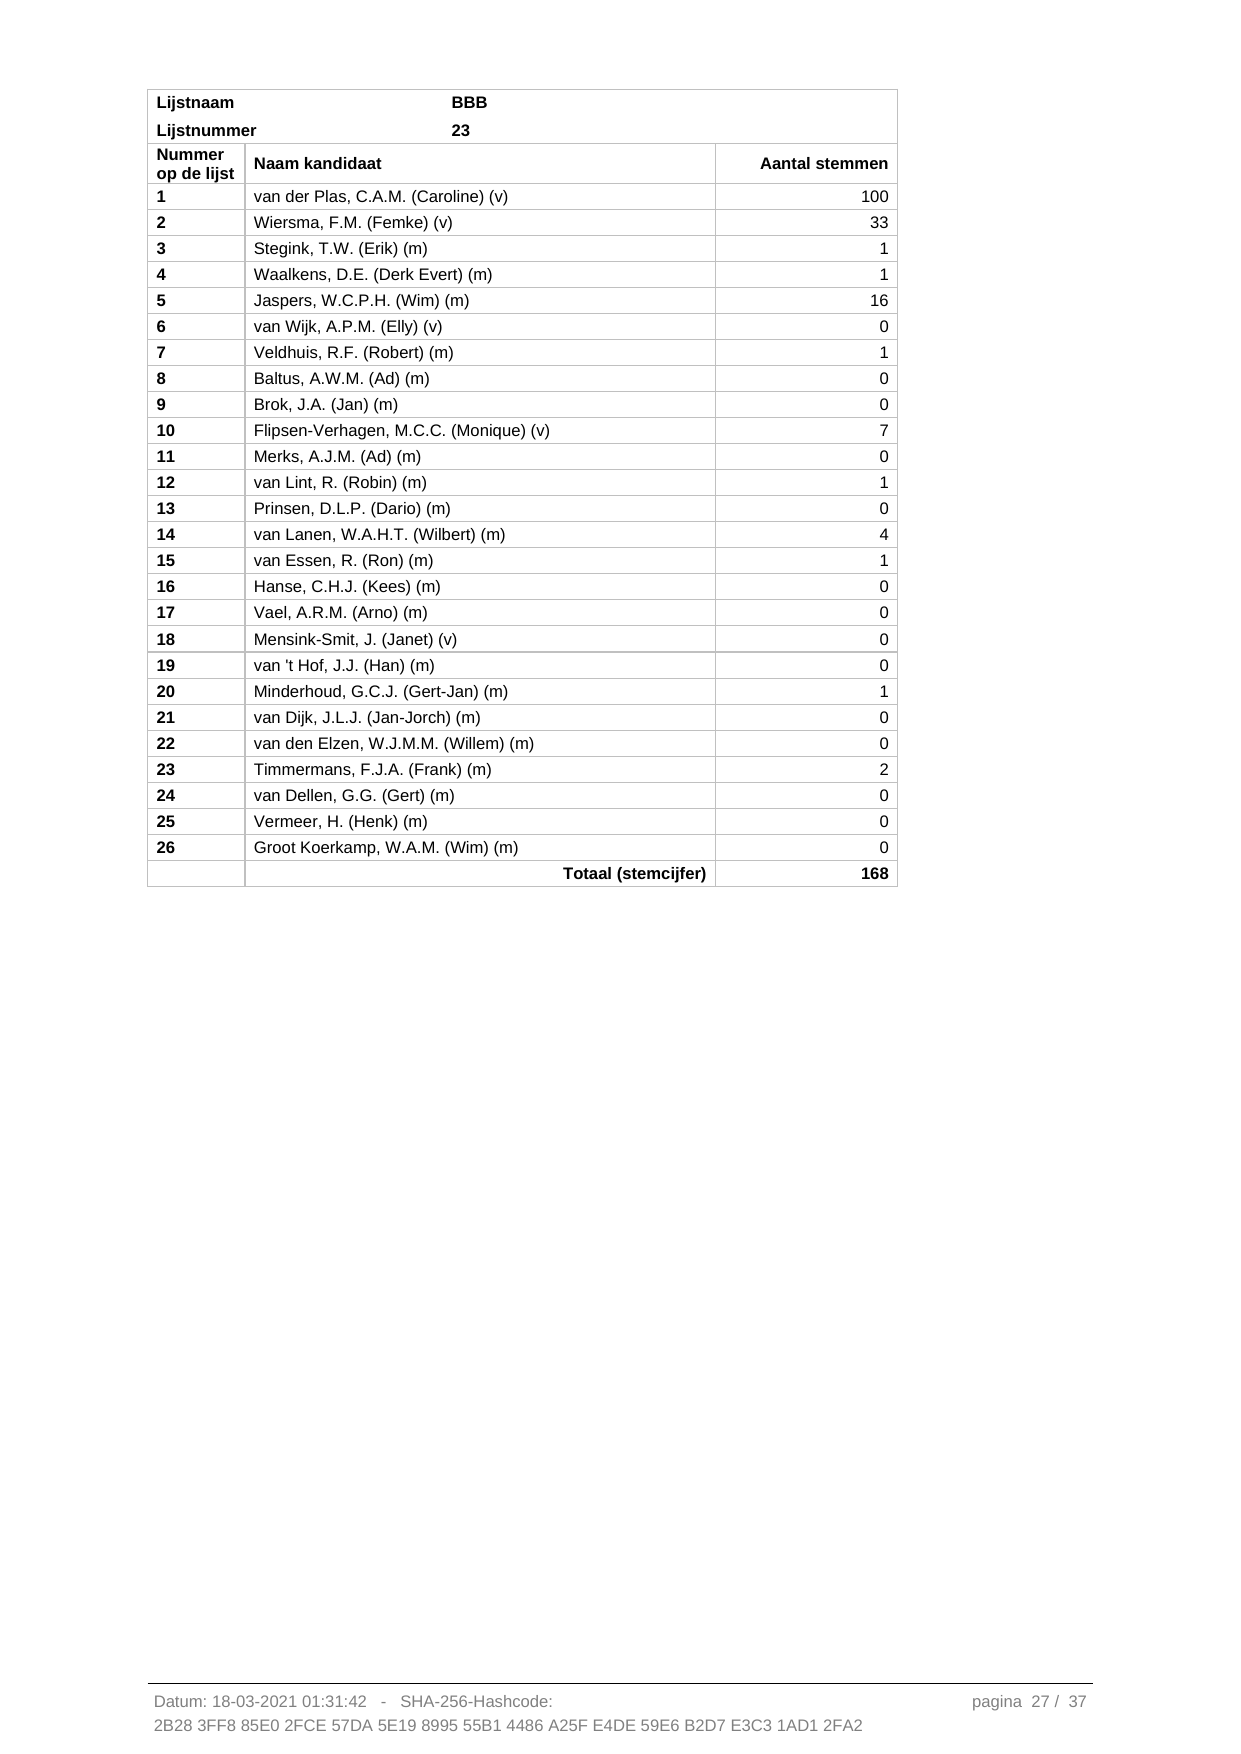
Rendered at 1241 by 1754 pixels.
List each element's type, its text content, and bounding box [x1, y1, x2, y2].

table_cell 0 [716, 444, 897, 469]
table_cell 1 [716, 262, 897, 287]
table_cell 0 [716, 574, 897, 599]
table_cell 6 [148, 314, 244, 339]
table_cell Totaal (stemcijfer) [246, 861, 715, 886]
table_cell Brok, J.A. (Jan) (m) [246, 392, 715, 417]
table_cell 23 [148, 757, 244, 782]
table_cell 14 [148, 522, 244, 547]
table_cell Minderhoud, G.C.J. (Gert-Jan) (m) [246, 679, 715, 703]
table_cell van Wijk, A.P.M. (Elly) (v) [246, 314, 715, 339]
table_cell 9 [148, 392, 244, 417]
table_cell 0 [716, 783, 897, 808]
table_cell Wiersma, F.M. (Femke) (v) [246, 210, 715, 235]
table_cell 0 [716, 809, 897, 834]
table_cell 0 [716, 731, 897, 756]
table_cell 3 [148, 236, 244, 261]
table_cell Vael, A.R.M. (Arno) (m) [246, 600, 715, 625]
table_cell [148, 861, 244, 886]
table_cell Mensink-Smit, J. (Janet) (v) [246, 626, 715, 651]
table_cell 0 [716, 314, 897, 339]
table_cell 0 [716, 496, 897, 521]
table_cell van Essen, R. (Ron) (m) [246, 548, 715, 573]
table_cell 100 [716, 184, 897, 209]
table_cell 13 [148, 496, 244, 521]
table_cell 5 [148, 288, 244, 313]
table_cell 7 [148, 340, 244, 365]
table_cell van der Plas, C.A.M. (Caroline) (v) [246, 184, 715, 209]
table_cell 10 [148, 418, 244, 443]
table_cell 1 [716, 340, 897, 365]
table_cell 0 [716, 392, 897, 417]
table_cell 2 [716, 757, 897, 782]
table_cell 26 [148, 835, 244, 860]
table_cell van 't Hof, J.J. (Han) (m) [246, 653, 715, 677]
table_cell 17 [148, 600, 244, 625]
table_cell 4 [148, 262, 244, 287]
table_cell 8 [148, 366, 244, 391]
table_cell Merks, A.J.M. (Ad) (m) [246, 444, 715, 469]
table_cell 1 [716, 548, 897, 573]
table_cell 0 [716, 600, 897, 625]
table_cell 0 [716, 653, 897, 677]
table_cell van den Elzen, W.J.M.M. (Willem) (m) [246, 731, 715, 756]
table_cell 1 [716, 236, 897, 261]
table_cell 12 [148, 470, 244, 495]
table_cell 1 [716, 679, 897, 703]
table_cell 0 [716, 705, 897, 729]
table_cell 25 [148, 809, 244, 834]
table_cell Naam kandidaat [246, 144, 715, 183]
table_cell 22 [148, 731, 244, 756]
table_cell Nummer op de lijst [148, 144, 244, 183]
table_cell 18 [148, 626, 244, 651]
table_cell Prinsen, D.L.P. (Dario) (m) [246, 496, 715, 521]
table_cell van Lanen, W.A.H.T. (Wilbert) (m) [246, 522, 715, 547]
table_cell Hanse, C.H.J. (Kees) (m) [246, 574, 715, 599]
table_cell 16 [148, 574, 244, 599]
table_cell Aantal stemmen [716, 144, 897, 183]
table_cell Flipsen-Verhagen, M.C.C. (Monique) (v) [246, 418, 715, 443]
table_cell Baltus, A.W.M. (Ad) (m) [246, 366, 715, 391]
table_cell van Dellen, G.G. (Gert) (m) [246, 783, 715, 808]
table_cell 33 [716, 210, 897, 235]
table_cell van Lint, R. (Robin) (m) [246, 470, 715, 495]
table_cell 21 [148, 705, 244, 729]
table_cell 0 [716, 626, 897, 651]
table_cell 1 [148, 184, 244, 209]
table_cell 20 [148, 679, 244, 703]
table_cell 4 [716, 522, 897, 547]
table_cell Jaspers, W.C.P.H. (Wim) (m) [246, 288, 715, 313]
table_cell 0 [716, 835, 897, 860]
table_cell 1 [716, 470, 897, 495]
table_cell Vermeer, H. (Henk) (m) [246, 809, 715, 834]
table_cell Stegink, T.W. (Erik) (m) [246, 236, 715, 261]
table_cell 16 [716, 288, 897, 313]
table_cell 0 [716, 366, 897, 391]
table_cell 2 [148, 210, 244, 235]
table_cell Veldhuis, R.F. (Robert) (m) [246, 340, 715, 365]
table_cell Groot Koerkamp, W.A.M. (Wim) (m) [246, 835, 715, 860]
table_cell 15 [148, 548, 244, 573]
table_cell 24 [148, 783, 244, 808]
table_header Lijstnaam BBB Lijstnummer 23 [148, 90, 897, 143]
table_cell van Dijk, J.L.J. (Jan-Jorch) (m) [246, 705, 715, 729]
table_cell 7 [716, 418, 897, 443]
table_cell 11 [148, 444, 244, 469]
table_cell 19 [148, 653, 244, 677]
table_cell Waalkens, D.E. (Derk Evert) (m) [246, 262, 715, 287]
table_cell Timmermans, F.J.A. (Frank) (m) [246, 757, 715, 782]
table_cell 168 [716, 861, 897, 886]
